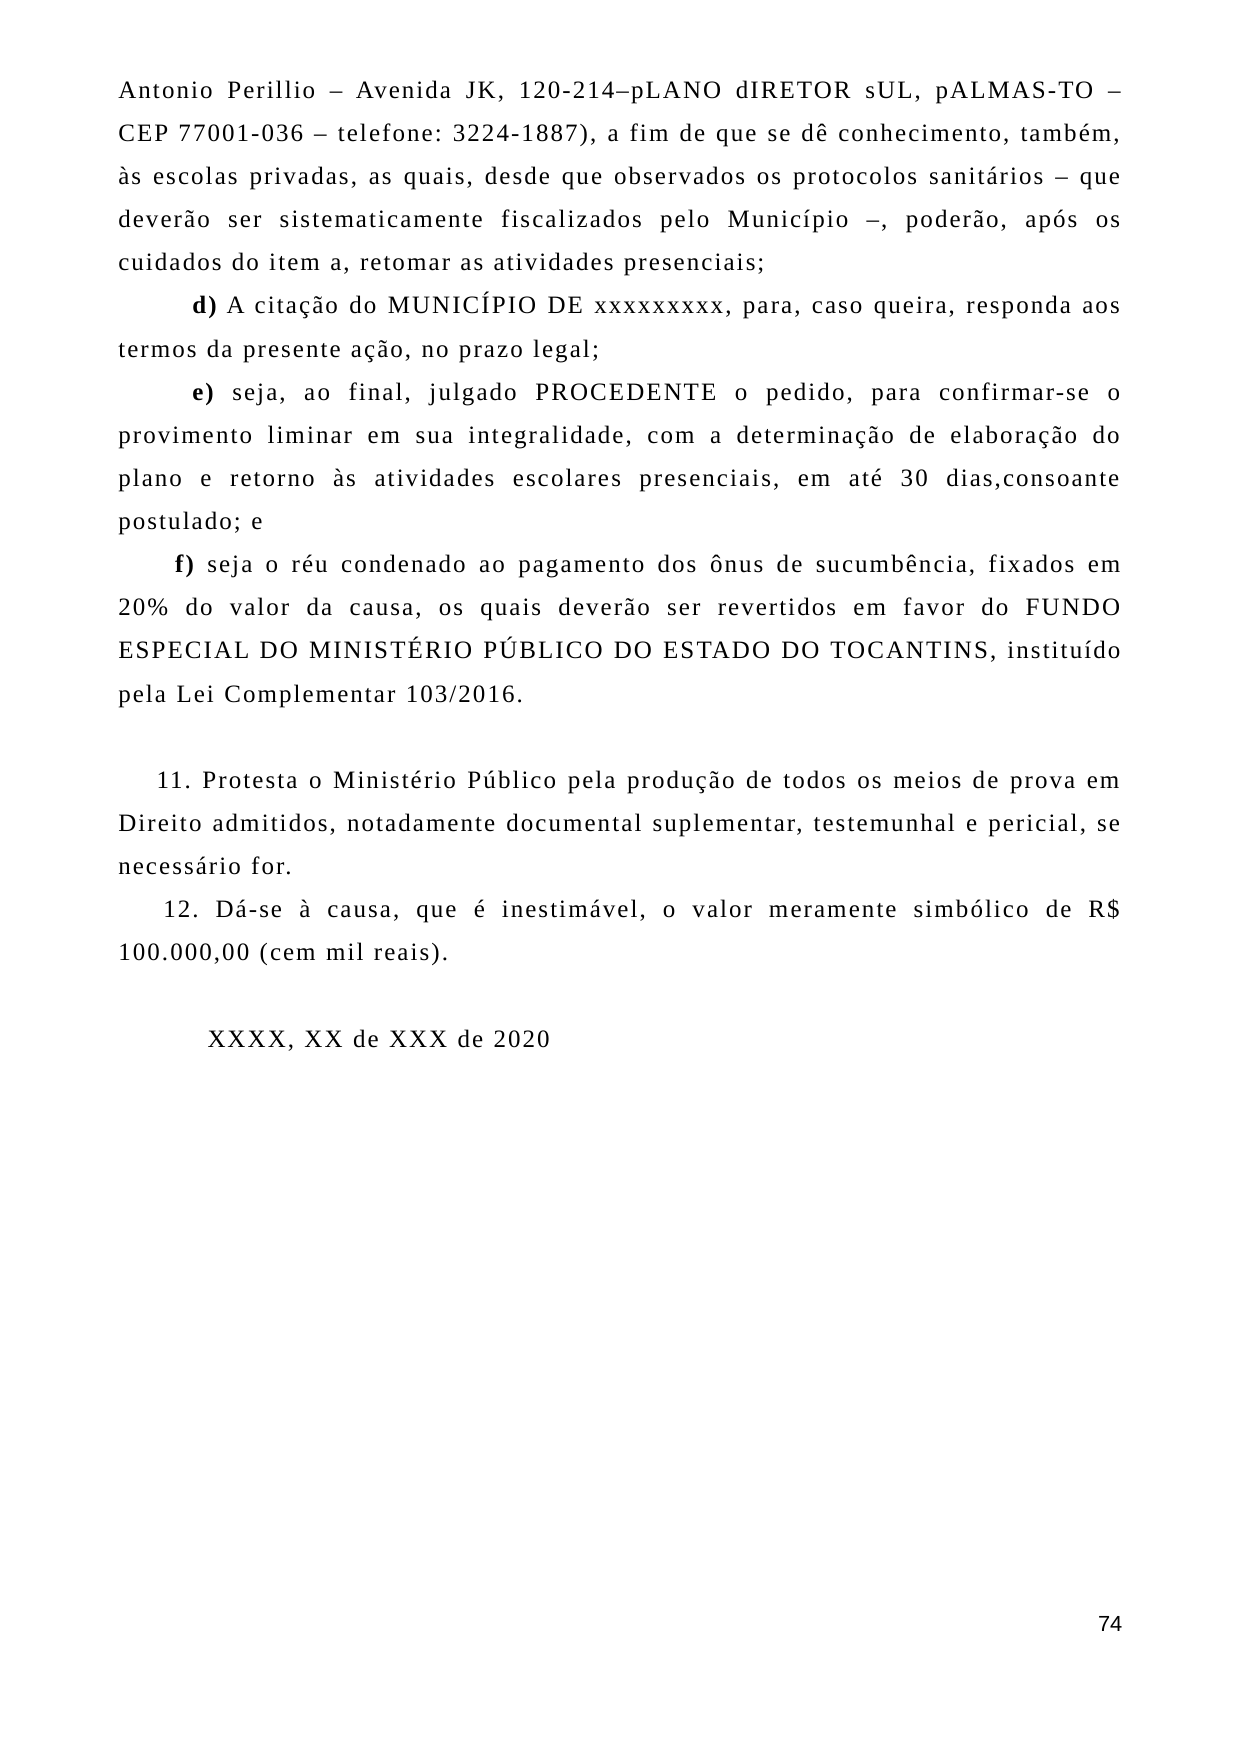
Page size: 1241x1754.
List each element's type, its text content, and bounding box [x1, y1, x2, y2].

text d) A citação do MUNICÍPIO DE xxxxxxxxx, para, caso queira, responda aos termos da presente ação, no prazo legal; [118, 291, 1122, 362]
text Antonio Perillio – Avenida JK, 120-214–pLANO dIRETOR sUL, pALMAS-TO – CEP 77001-036 – telefone: 3224-1887), a fim de que se dê conhecimento, também, às escolas privadas, as quais, desde que observados os protocolos sanitários – que deverão ser sistematicamente fiscalizados pelo Município –, poderão, após os cuidados do item a, retomar as atividades presenciais; [118, 75, 1122, 276]
text e) seja, ao final, julgado PROCEDENTE o pedido, para confirmar-se o provimento liminar em sua integralidade, com a determinação de elaboração do plano e retorno às atividades escolares presenciais, em até 30 dias,consoante postulado; e [118, 377, 1122, 535]
text f) seja o réu condenado ao pagamento dos ônus de sucumbência, fixados em 20% do valor da causa, os quais deverão ser revertidos em favor do FUNDO ESPECIAL DO MINISTÉRIO PÚBLICO DO ESTADO DO TOCANTINS, instituído pela Lei Complementar 103/2016. [118, 549, 1122, 707]
text XXXX, XX de XXX de 2020 [118, 1024, 1122, 1052]
text 11. Protesta o Ministério Público pela produção de todos os meios de prova em Direito admitidos, notadamente documental suplementar, testemunhal e pericial, se necessário for. [118, 765, 1122, 880]
text 12. Dá-se à causa, que é inestimável, o valor meramente simbólico de R$ 100.000,00 (cem mil reais). [118, 894, 1122, 966]
